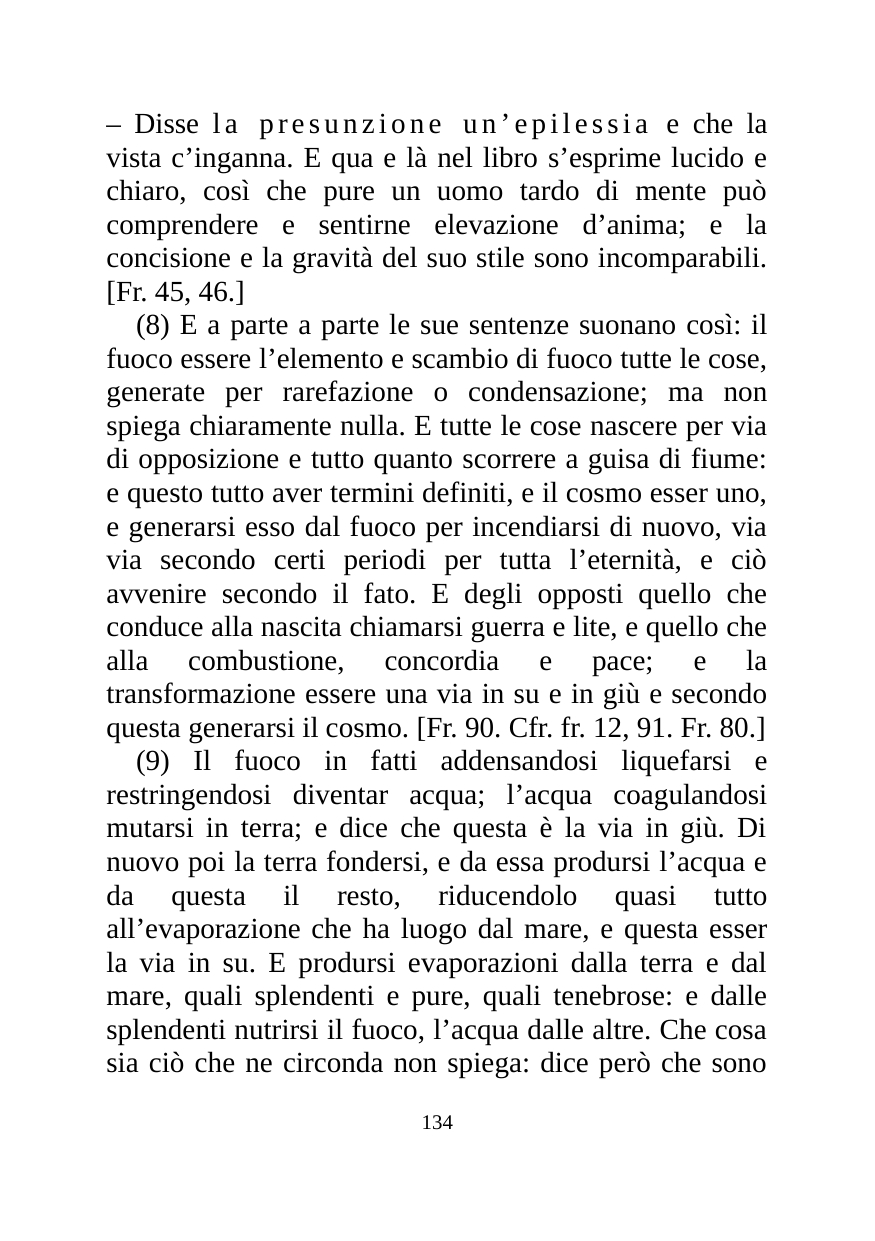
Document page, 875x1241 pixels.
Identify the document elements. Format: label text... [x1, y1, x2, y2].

text – Disse la presunzione un’epilessia e che la vista c’inganna. E qua e là nel libro s’esprime lucido e chiaro, così che pure un uomo tardo di mente può comprendere e sentirne elevazione d’anima; e la concisione e la gravità del suo stile sono incomparabili. [Fr. 45, 46.] [106, 106, 768, 307]
text (9) Il fuoco in fatti addensandosi liquefarsi e restringendosi diventar acqua; l’acqua coagulandosi mutarsi in terra; e dice che questa è la via in giù. Di nuovo poi la terra fondersi, e da essa prodursi l’acqua e da questa il resto, riducendolo quasi tutto all’evaporazione che ha luogo dal mare, e questa esser la via in su. E prodursi evaporazioni dalla terra e dal mare, quali splendenti e pure, quali tenebrose: e dalle splendenti nutrirsi il fuoco, l’acqua dalle altre. Che cosa sia ciò che ne circonda non spiega: dice però che sono [106, 743, 768, 1079]
text (8) E a parte a parte le sue sentenze suonano così: il fuoco essere l’elemento e scambio di fuoco tutte le cose, generate per rarefazione o condensazione; ma non spiega chiaramente nulla. E tutte le cose nascere per via di opposizione e tutto quanto scorrere a guisa di fiume: e questo tutto aver termini definiti, e il cosmo esser uno, e generarsi esso dal fuoco per incendiarsi di nuovo, via via secondo certi periodi per tutta l’eternità, e ciò avvenire secondo il fato. E degli opposti quello che conduce alla nascita chiamarsi guerra e lite, e quello che alla combustione, concordia e pace; e la transformazione essere una via in su e in giù e secondo questa generarsi il cosmo. [Fr. 90. Cfr. fr. 12, 91. Fr. 80.] [106, 307, 768, 743]
